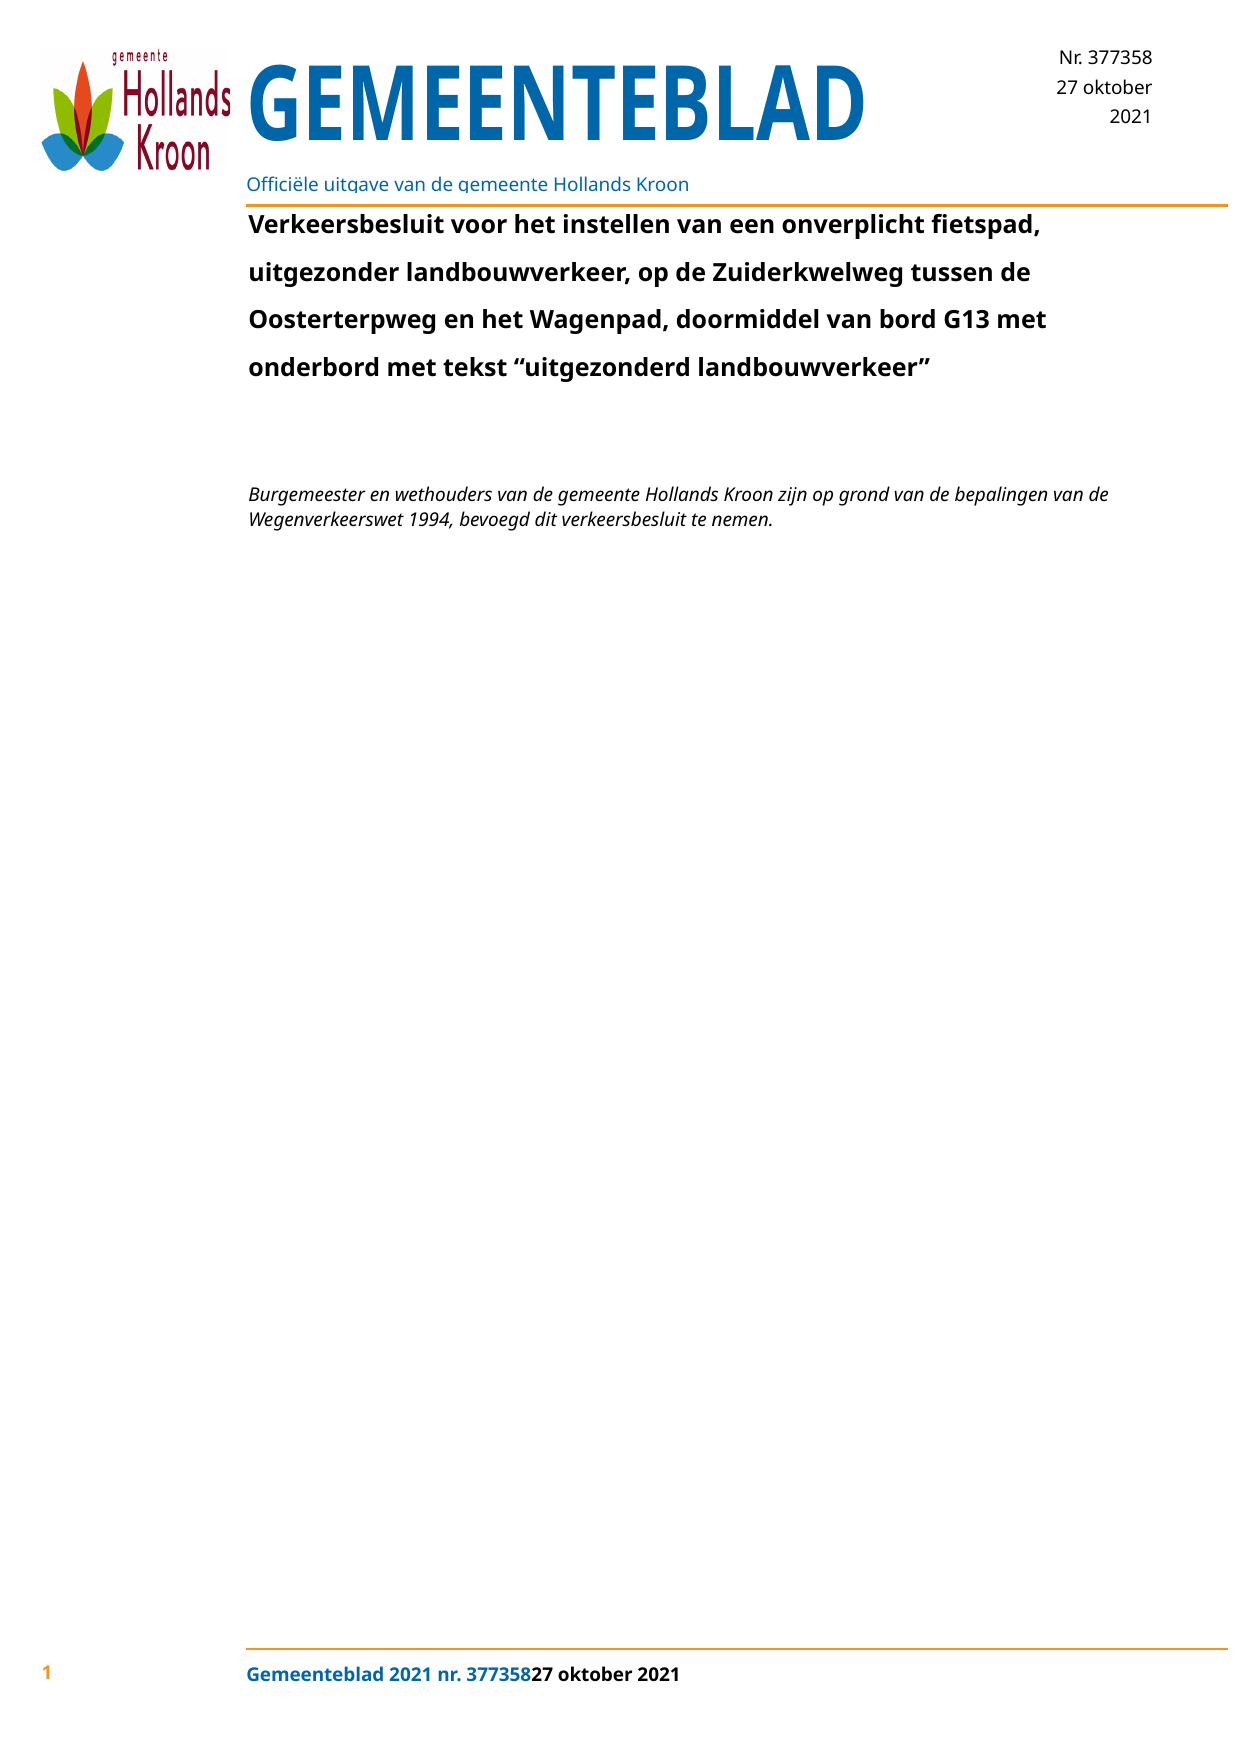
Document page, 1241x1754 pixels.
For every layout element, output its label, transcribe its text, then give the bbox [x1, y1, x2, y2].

picture [41, 47, 231, 172]
text Burgemeester en wethouders van de gemeente Hollands Kroon zijn op grond van de bepalingen van de Wegenverkeerswet 1994, bevoegd dit verkeersbesluit te nemen. [248, 481, 1152, 532]
text Verkeersbesluit voor het instellen van een onverplicht fietspad, uitgezonder landbouwverkeer, op de Zuiderkwelweg tussen de Oosterterpweg en het Wagenpad, doormiddel van bord G13 met onderbord met tekst “uitgezonderd landbouwverkeer” [248, 207, 1152, 384]
